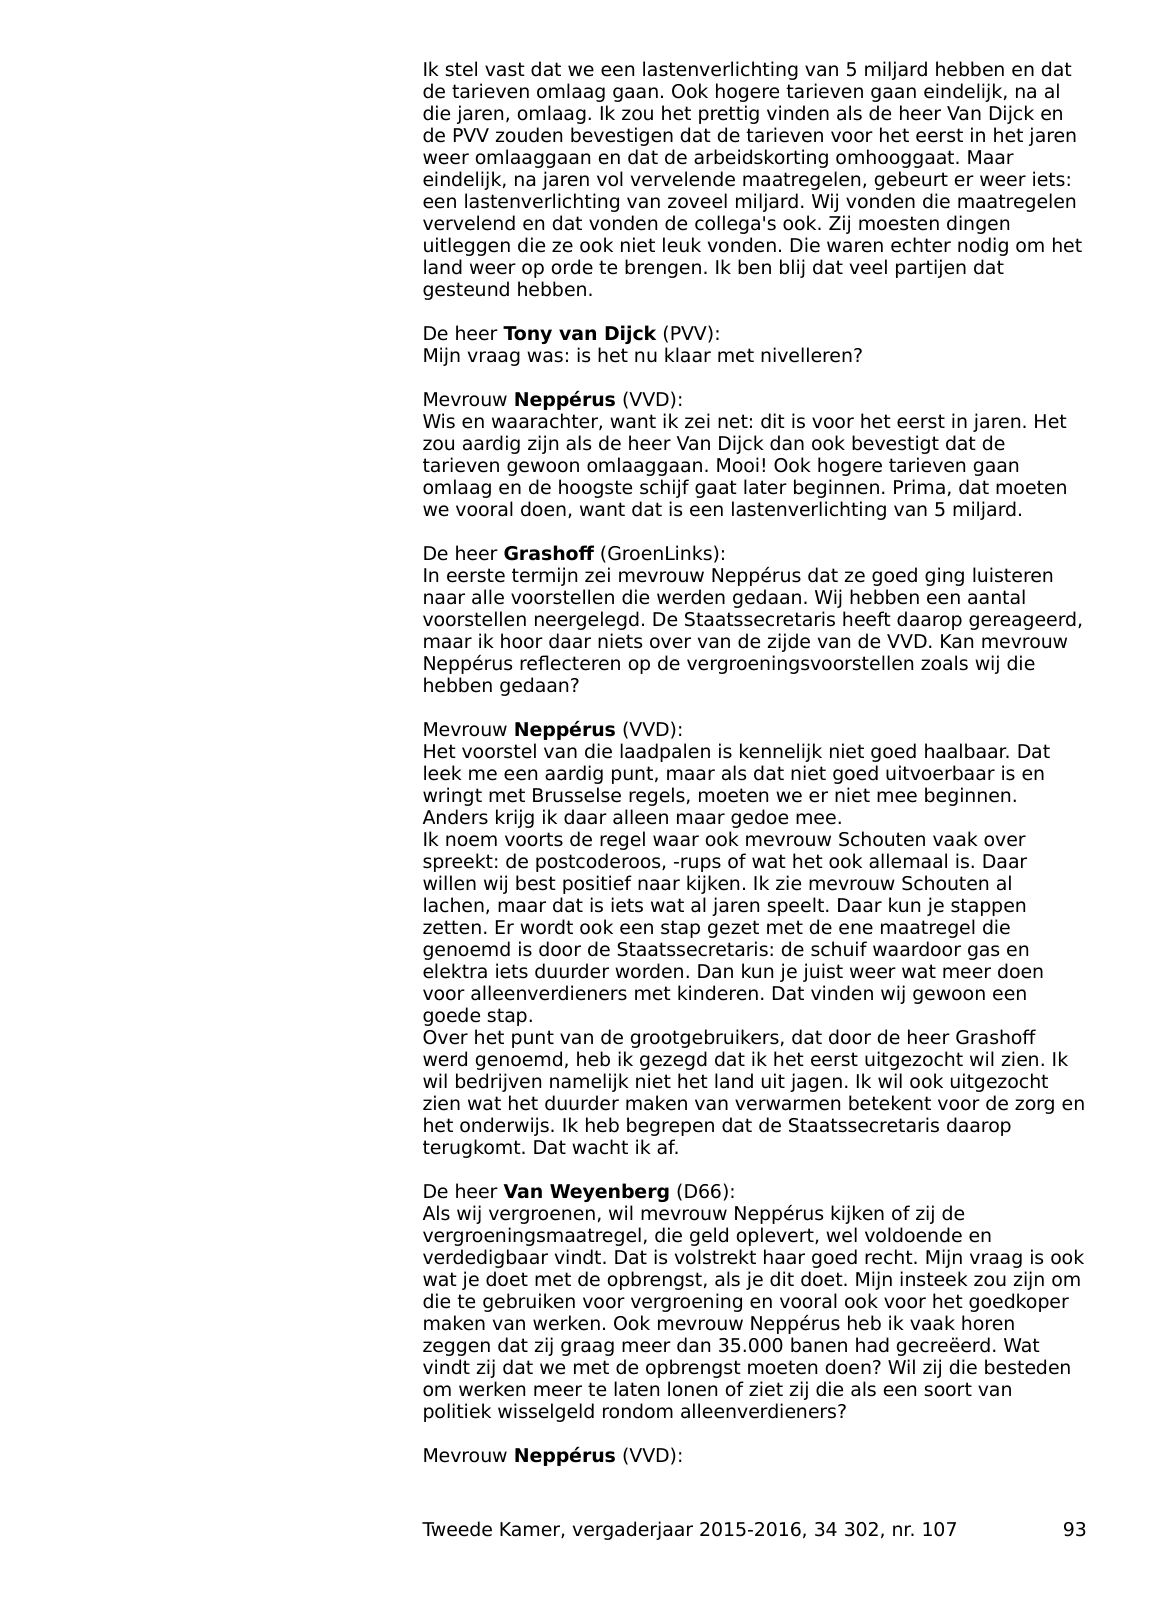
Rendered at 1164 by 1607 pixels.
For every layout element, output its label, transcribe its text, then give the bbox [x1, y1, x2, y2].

text Wis en waarachter, want ik zei net: dit is voor het eerst in jaren. Het zou aardig zijn als de heer Van Dijck dan ook bevestigt dat de tarieven gewoon omlaaggaan. Mooi! Ook hogere tarieven gaan omlaag en de hoogste schijf gaat later beginnen. Prima, dat moeten we vooral doen, want dat is een lastenverlichting van 5 miljard. [422, 411, 1087, 521]
text Mevrouw Neppérus (VVD): [422, 1445, 1087, 1467]
text De heer Tony van Dijck (PVV): [422, 323, 1087, 345]
text Mevrouw Neppérus (VVD): [422, 389, 1087, 411]
text De heer Grashoff (GroenLinks): [422, 543, 1087, 565]
text Ik stel vast dat we een lastenverlichting van 5 miljard hebben en dat de tarieven omlaag gaan. Ook hogere tarieven gaan eindelijk, na al die jaren, omlaag. Ik zou het prettig vinden als de heer Van Dijck en de PVV zouden bevestigen dat de tarieven voor het eerst in het jaren weer omlaaggaan en dat de arbeidskorting omhooggaat. Maar eindelijk, na jaren vol vervelende maatregelen, gebeurt er weer iets: een lastenverlichting van zoveel miljard. Wij vonden die maatregelen vervelend en dat vonden de collega's ook. Zij moesten dingen uitleggen die ze ook niet leuk vonden. Die waren echter nodig om het land weer op orde te brengen. Ik ben blij dat veel partijen dat gesteund hebben. [422, 59, 1087, 301]
text Ik noem voorts de regel waar ook mevrouw Schouten vaak over spreekt: de postcoderoos, -rups of wat het ook allemaal is. Daar willen wij best positief naar kijken. Ik zie mevrouw Schouten al lachen, maar dat is iets wat al jaren speelt. Daar kun je stappen zetten. Er wordt ook een stap gezet met de ene maatregel die genoemd is door de Staatssecretaris: de schuif waardoor gas en elektra iets duurder worden. Dan kun je juist weer wat meer doen voor alleenverdieners met kinderen. Dat vinden wij gewoon een goede stap. [422, 829, 1087, 1027]
text De heer Van Weyenberg (D66): [422, 1181, 1087, 1203]
text Als wij vergroenen, wil mevrouw Neppérus kijken of zij de vergroeningsmaatregel, die geld oplevert, wel voldoende en verdedigbaar vindt. Dat is volstrekt haar goed recht. Mijn vraag is ook wat je doet met de opbrengst, als je dit doet. Mijn insteek zou zijn om die te gebruiken voor vergroening en vooral ook voor het goedkoper maken van werken. Ook mevrouw Neppérus heb ik vaak horen zeggen dat zij graag meer dan 35.000 banen had gecreëerd. Wat vindt zij dat we met de opbrengst moeten doen? Wil zij die besteden om werken meer te laten lonen of ziet zij die als een soort van politiek wisselgeld rondom alleenverdieners? [422, 1203, 1087, 1423]
text Over het punt van de grootgebruikers, dat door de heer Grashoff werd genoemd, heb ik gezegd dat ik het eerst uitgezocht wil zien. Ik wil bedrijven namelijk niet het land uit jagen. Ik wil ook uitgezocht zien wat het duurder maken van verwarmen betekent voor de zorg en het onderwijs. Ik heb begrepen dat de Staatssecretaris daarop terugkomt. Dat wacht ik af. [422, 1027, 1087, 1159]
text In eerste termijn zei mevrouw Neppérus dat ze goed ging luisteren naar alle voorstellen die werden gedaan. Wij hebben een aantal voorstellen neergelegd. De Staatssecretaris heeft daarop gereageerd, maar ik hoor daar niets over van de zijde van de VVD. Kan mevrouw Neppérus reflecteren op de vergroeningsvoorstellen zoals wij die hebben gedaan? [422, 565, 1087, 697]
text Mijn vraag was: is het nu klaar met nivelleren? [422, 345, 1087, 367]
text Mevrouw Neppérus (VVD): [422, 719, 1087, 741]
text Het voorstel van die laadpalen is kennelijk niet goed haalbaar. Dat leek me een aardig punt, maar als dat niet goed uitvoerbaar is en wringt met Brusselse regels, moeten we er niet mee beginnen. Anders krijg ik daar alleen maar gedoe mee. [422, 741, 1087, 829]
